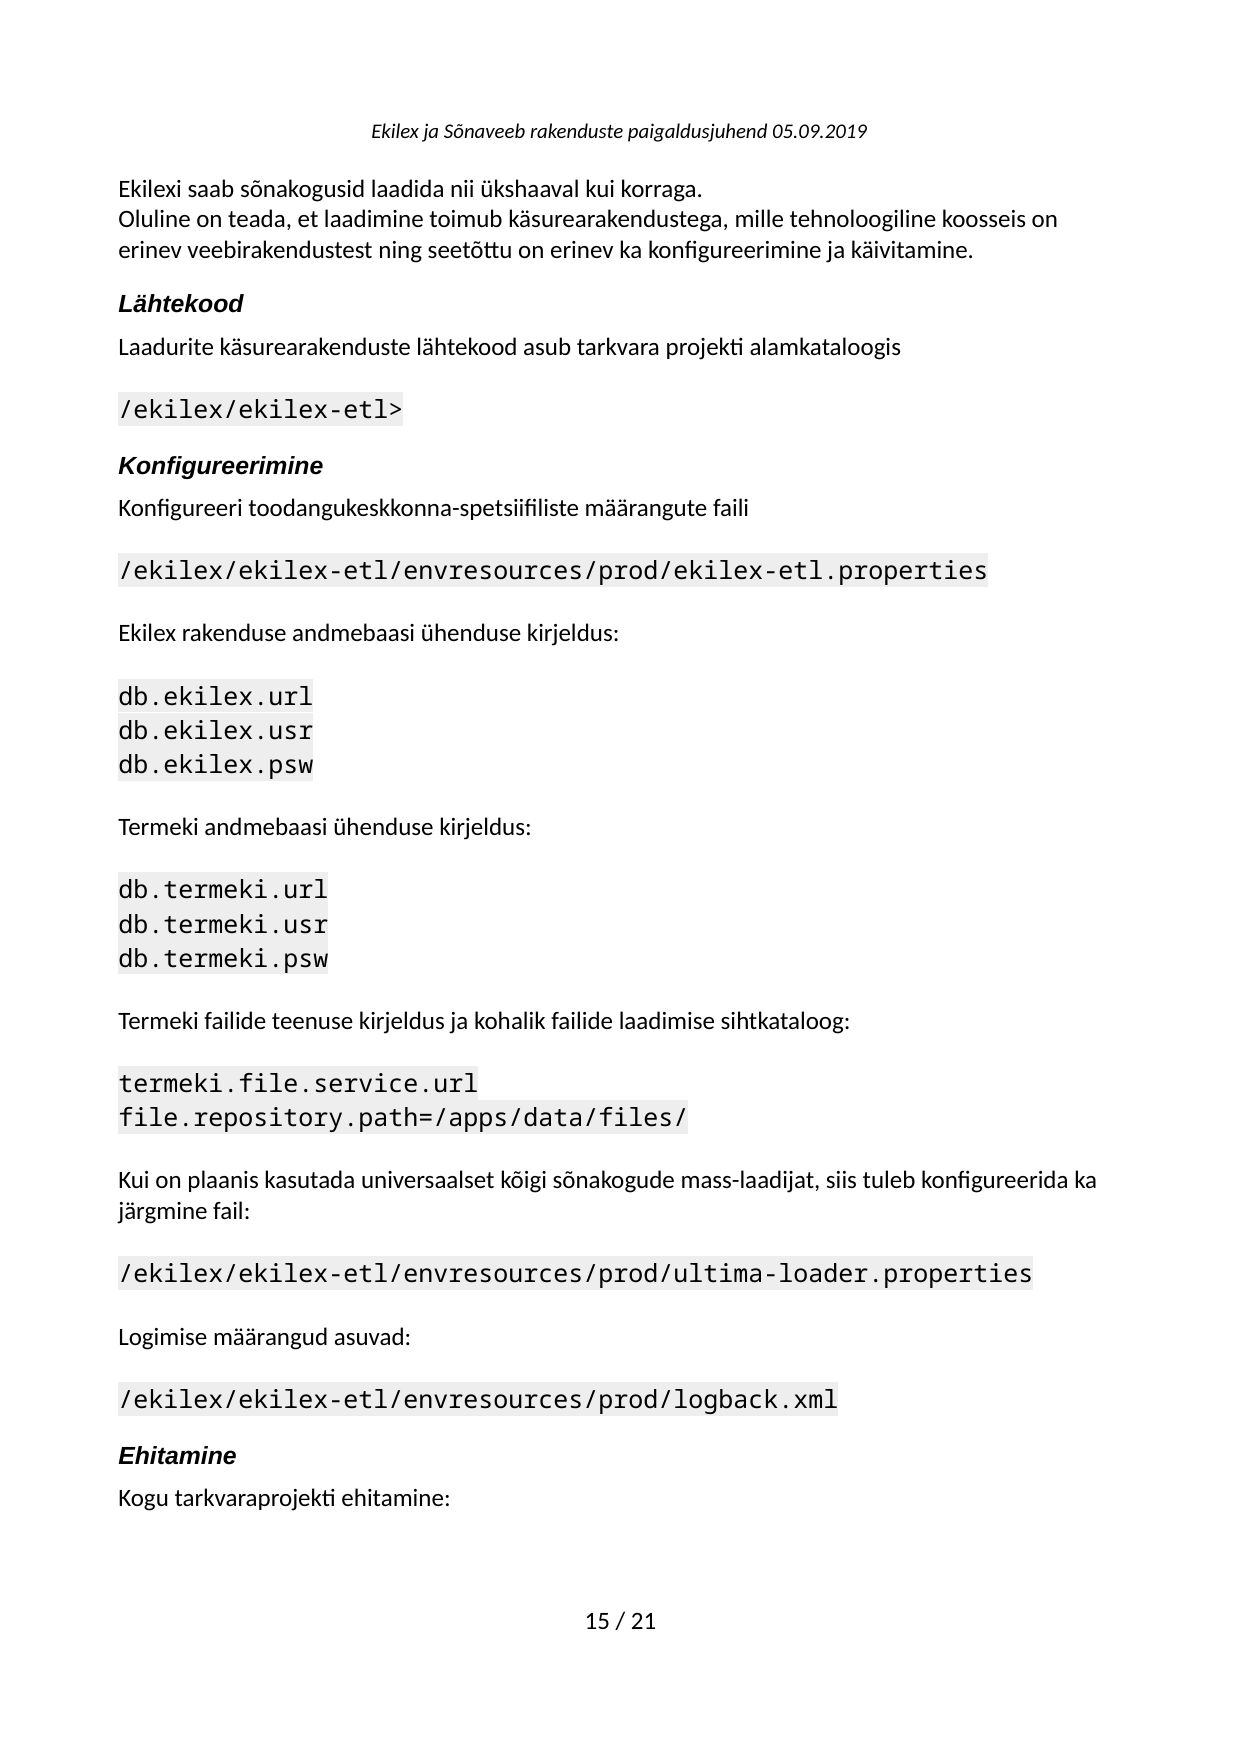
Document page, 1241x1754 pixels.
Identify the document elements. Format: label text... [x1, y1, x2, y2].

text db.ekilex.psw [118, 747, 1122, 781]
text /ekilex/ekilex-etl/envresources/prod/ekilex-etl.properties [118, 553, 1122, 587]
text Termeki andmebaasi ühenduse kirjeldus: [118, 811, 1122, 842]
text termeki.file.service.url [118, 1066, 1122, 1100]
text db.termeki.psw [118, 940, 1122, 974]
text db.termeki.url [118, 872, 1122, 906]
text Ekilex rakenduse andmebaasi ühenduse kirjeldus: [118, 617, 1122, 648]
text /ekilex/ekilex-etl/envresources/prod/logback.xml [118, 1382, 1122, 1416]
text Termeki failide teenuse kirjeldus ja kohalik failide laadimise sihtkataloog: [118, 1005, 1122, 1035]
subtitle Konfigureerimine [118, 451, 1122, 479]
text /ekilex/ekilex-etl/envresources/prod/ultima-loader.properties [118, 1256, 1122, 1290]
text /ekilex/ekilex-etl> [118, 392, 1122, 426]
text Logimise määrangud asuvad: [118, 1321, 1122, 1351]
text db.ekilex.usr [118, 712, 1122, 747]
text Ekilexi saab sõnakogusid laadida nii ükshaaval kui korraga. [118, 173, 1122, 203]
text db.termeki.usr [118, 906, 1122, 940]
text db.ekilex.url [118, 678, 1122, 712]
text Kogu tarkvaraprojekti ehitamine: [118, 1482, 1122, 1512]
text Kui on plaanis kasutada universaalset kõigi sõnakogude mass-laadijat, siis tuleb konfigureerida ka järgmine fail: [118, 1164, 1122, 1226]
text Konfigureeri toodangukeskkonna-spetsiifiliste määrangute faili [118, 492, 1122, 522]
text file.repository.path=/apps/data/files/ [118, 1100, 1122, 1134]
text Laadurite käsurearakenduste lähtekood asub tarkvara projekti alamkataloogis [118, 331, 1122, 361]
text Oluline on teada, et laadimine toimub käsurearakendustega, mille tehnoloogiline koosseis on erinev veebirakendustest ning seetõttu on erinev ka konfigureerimine ja käivitamine. [118, 203, 1122, 264]
subtitle Ehitamine [118, 1441, 1122, 1469]
subtitle Lähtekood [118, 289, 1122, 318]
